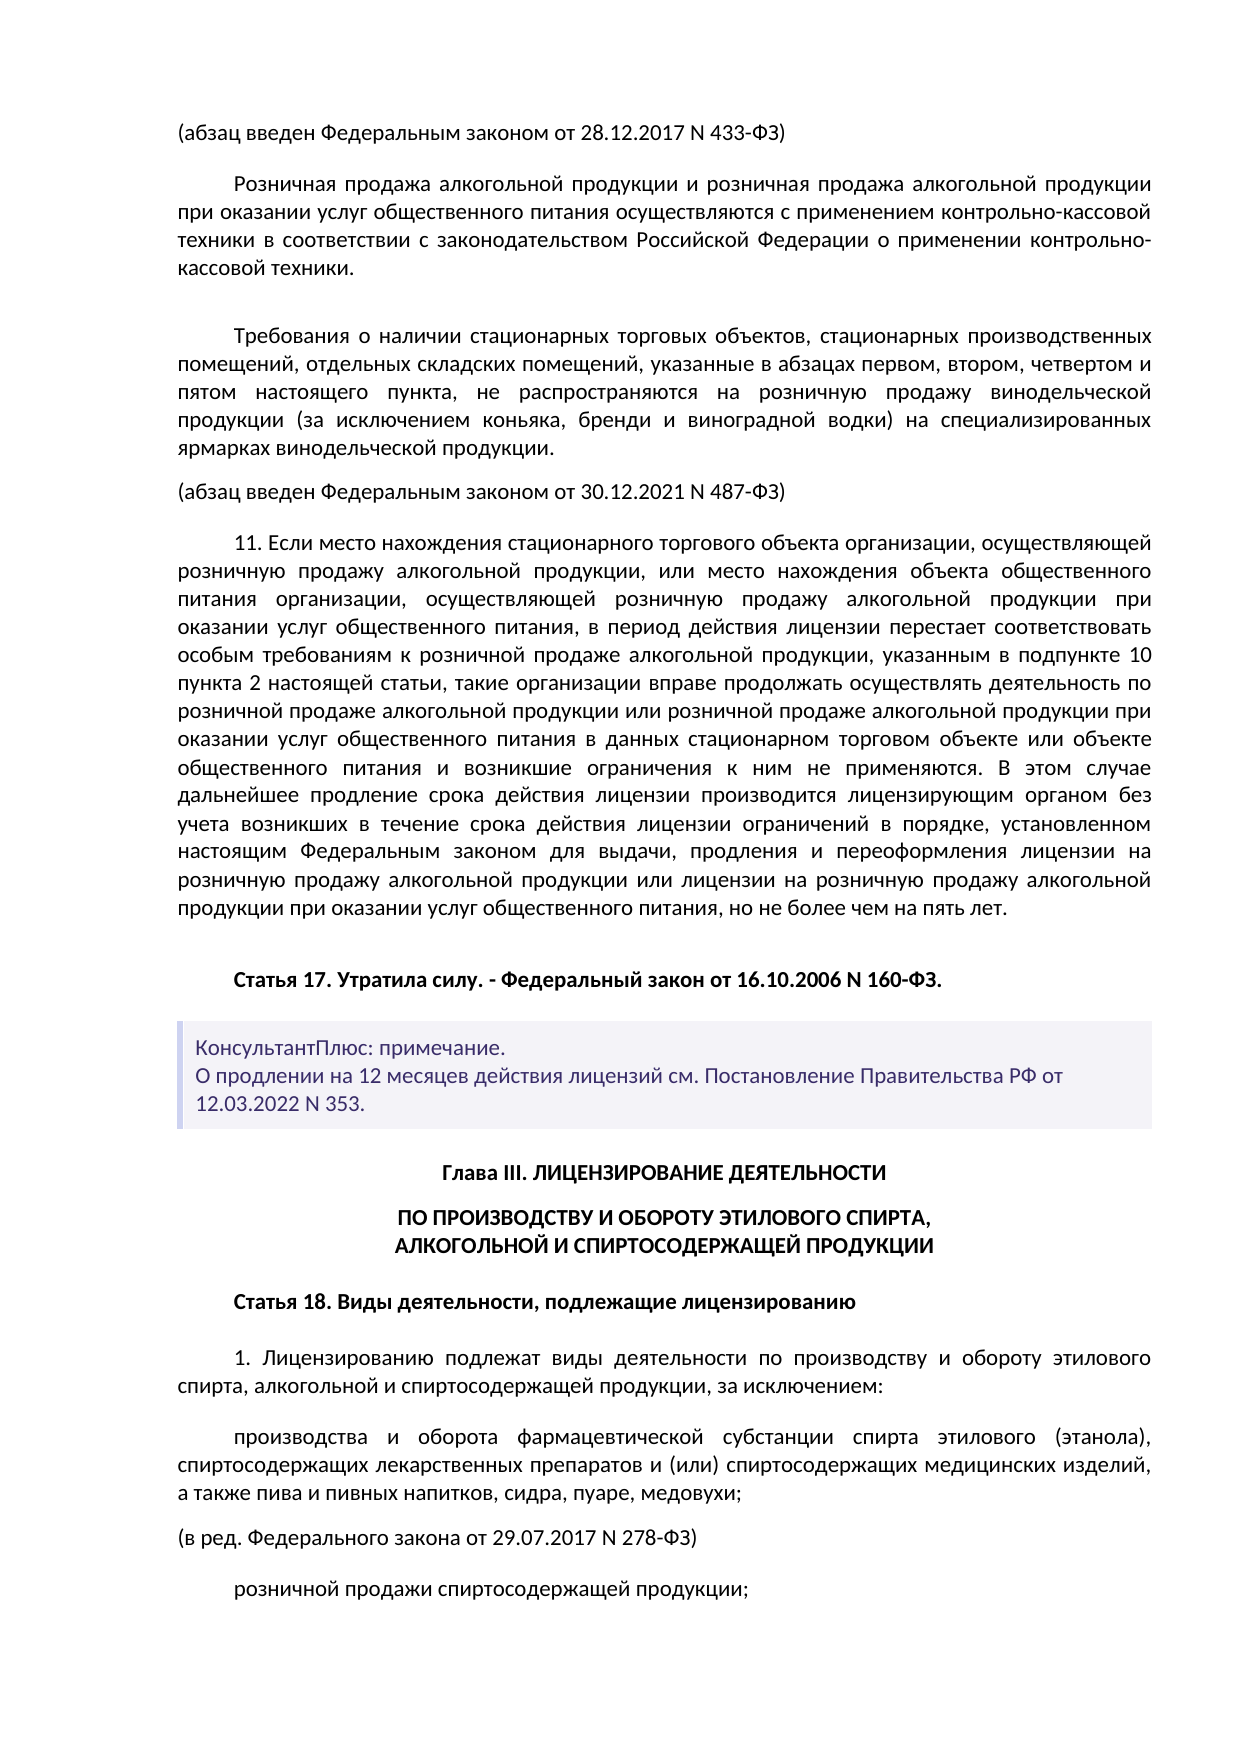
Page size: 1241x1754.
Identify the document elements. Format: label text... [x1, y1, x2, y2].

text 1. Лицензированию подлежат виды деятельности по производству и обороту этилового спирта, алкогольной и спиртосодержащей продукции, за исключением: [177, 1343, 1152, 1399]
title Статья 18. Виды деятельности, подлежащие лицензированию [177, 1287, 1152, 1315]
text Требования о наличии стационарных торговых объектов, стационарных производственных помещений, отдельных складских помещений, указанные в абзацах первом, втором, четвертом и пятом настоящего пункта, не распространяются на розничную продажу винодельческой продукции (за исключением коньяка, бренди и виноградной водки) на специализированных ярмарках винодельческой продукции. [177, 321, 1152, 461]
text 11. Если место нахождения стационарного торгового объекта организации, осуществляющей розничную продажу алкогольной продукции, или место нахождения объекта общественного питания организации, осуществляющей розничную продажу алкогольной продукции при оказании услуг общественного питания, в период действия лицензии перестает соответствовать особым требованиям к розничной продаже алкогольной продукции, указанным в подпункте 10 пункта 2 настоящей статьи, такие организации вправе продолжать осуществлять деятельность по розничной продаже алкогольной продукции или розничной продаже алкогольной продукции при оказании услуг общественного питания в данных стационарном торговом объекте или объекте общественного питания и возникшие ограничения к ним не применяются. В этом случае дальнейшее продление срока действия лицензии производится лицензирующим органом без учета возникших в течение срока действия лицензии ограничений в порядке, установленном настоящим Федеральным законом для выдачи, продления и переоформления лицензии на розничную продажу алкогольной продукции или лицензии на розничную продажу алкогольной продукции при оказании услуг общественного питания, но не более чем на пять лет. [177, 528, 1152, 921]
table_header [1140, 1021, 1152, 1129]
table_header [184, 1021, 195, 1129]
text Розничная продажа алкогольной продукции и розничная продажа алкогольной продукции при оказании услуг общественного питания осуществляются с применением контрольно-кассовой техники в соответствии с законодательством Российской Федерации о применении контрольно-кассовой техники. [177, 169, 1152, 281]
text (в ред. Федерального закона от 29.07.2017 N 278-ФЗ) [177, 1523, 1152, 1551]
text (абзац введен Федеральным законом от 28.12.2017 N 433-ФЗ) [177, 118, 1152, 146]
text розничной продажи спиртосодержащей продукции; [177, 1574, 1152, 1602]
table_header [177, 1021, 183, 1129]
table_header КонсультантПлюс: примечание. О продлении на 12 месяцев действия лицензий см. Постановление Правительства РФ от 12.03.2022 N 353. [195, 1021, 1140, 1129]
text (абзац введен Федеральным законом от 30.12.2021 N 487-ФЗ) [177, 477, 1152, 506]
text производства и оборота фармацевтической субстанции спирта этилового (этанола), спиртосодержащих лекарственных препаратов и (или) спиртосодержащих медицинских изделий, а также пива и пивных напитков, сидра, пуаре, медовухи; [177, 1422, 1152, 1506]
title Глава III. ЛИЦЕНЗИРОВАНИЕ ДЕЯТЕЛЬНОСТИ [177, 1158, 1152, 1186]
title АЛКОГОЛЬНОЙ И СПИРТОСОДЕРЖАЩЕЙ ПРОДУКЦИИ [177, 1231, 1152, 1259]
title ПО ПРОИЗВОДСТВУ И ОБОРОТУ ЭТИЛОВОГО СПИРТА, [177, 1203, 1152, 1231]
title Статья 17. Утратила силу. - Федеральный закон от 16.10.2006 N 160-ФЗ. [177, 965, 1152, 993]
